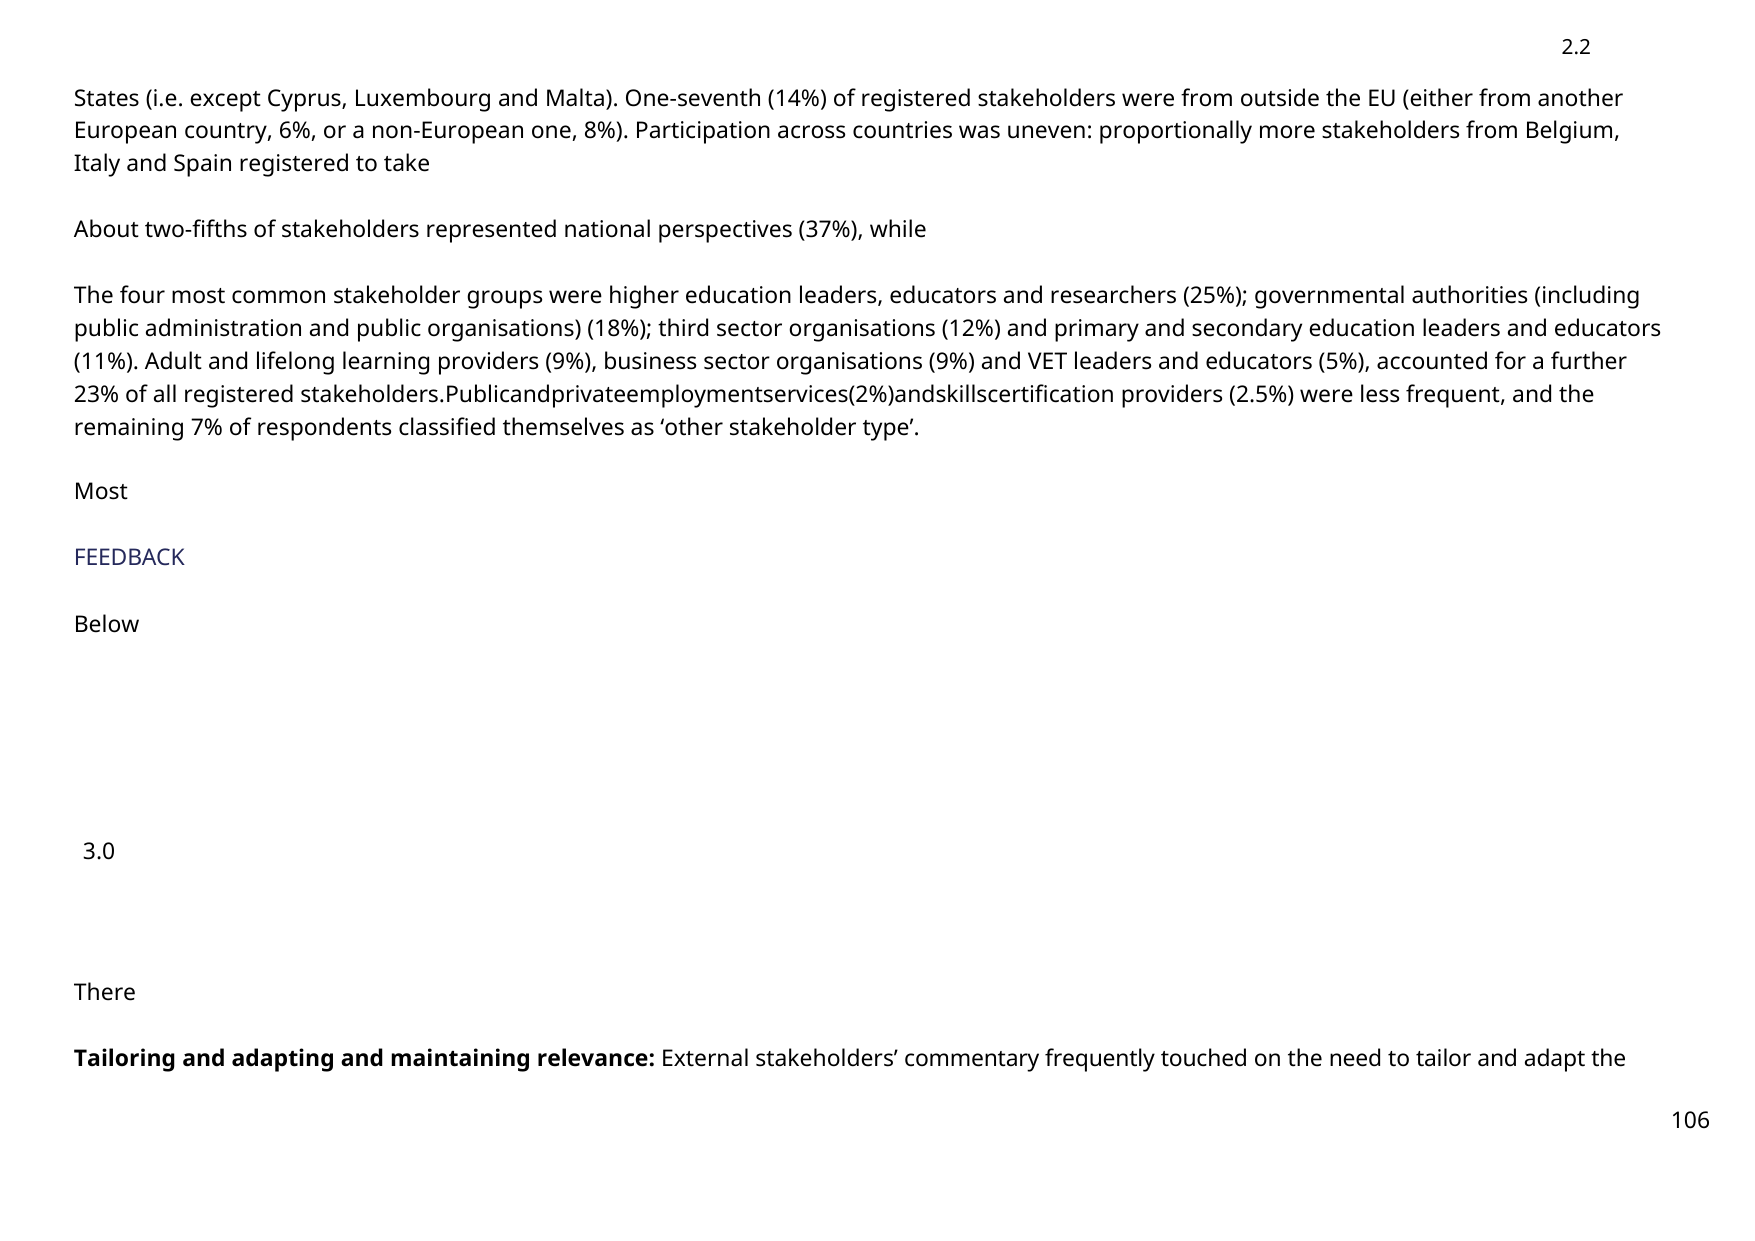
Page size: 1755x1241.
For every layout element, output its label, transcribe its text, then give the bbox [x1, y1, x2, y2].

text There [74, 976, 1646, 1007]
text Most [74, 475, 1701, 506]
text States (i.e. except Cyprus, Luxembourg and Malta). One-seventh (14%) of registered stakeholders were from outside the EU (either from another European country, 6%, or a non-European one, 8%). Participation across countries was uneven: proportionally more stakeholders from Belgium, Italy and Spain registered to take [74, 82, 1664, 178]
text 3.0 [83, 838, 1710, 864]
text Below [74, 608, 1701, 639]
text About two-fifths of stakeholders represented national perspectives (37%), while [74, 213, 1649, 244]
text Tailoring and adapting and maintaining relevance: External stakeholders’ commentary frequently touched on the need to tailor and adapt the [74, 1042, 1649, 1073]
text FEEDBACK [74, 541, 1710, 572]
text The four most common stakeholder groups were higher education leaders, educators and researchers (25%); governmental authorities (including public administration and public organisations) (18%); third sector organisations (12%) and primary and secondary education leaders and educators (11%). Adult and lifelong learning providers (9%), business sector organisations (9%) and VET leaders and educators (5%), accounted for a further 23% of all registered stakeholders.Publicandprivateemploymentservices(2%)andskillscertification providers (2.5%) were less frequent, and the remaining 7% of respondents classified themselves as ‘other stakeholder type’. [74, 279, 1671, 442]
